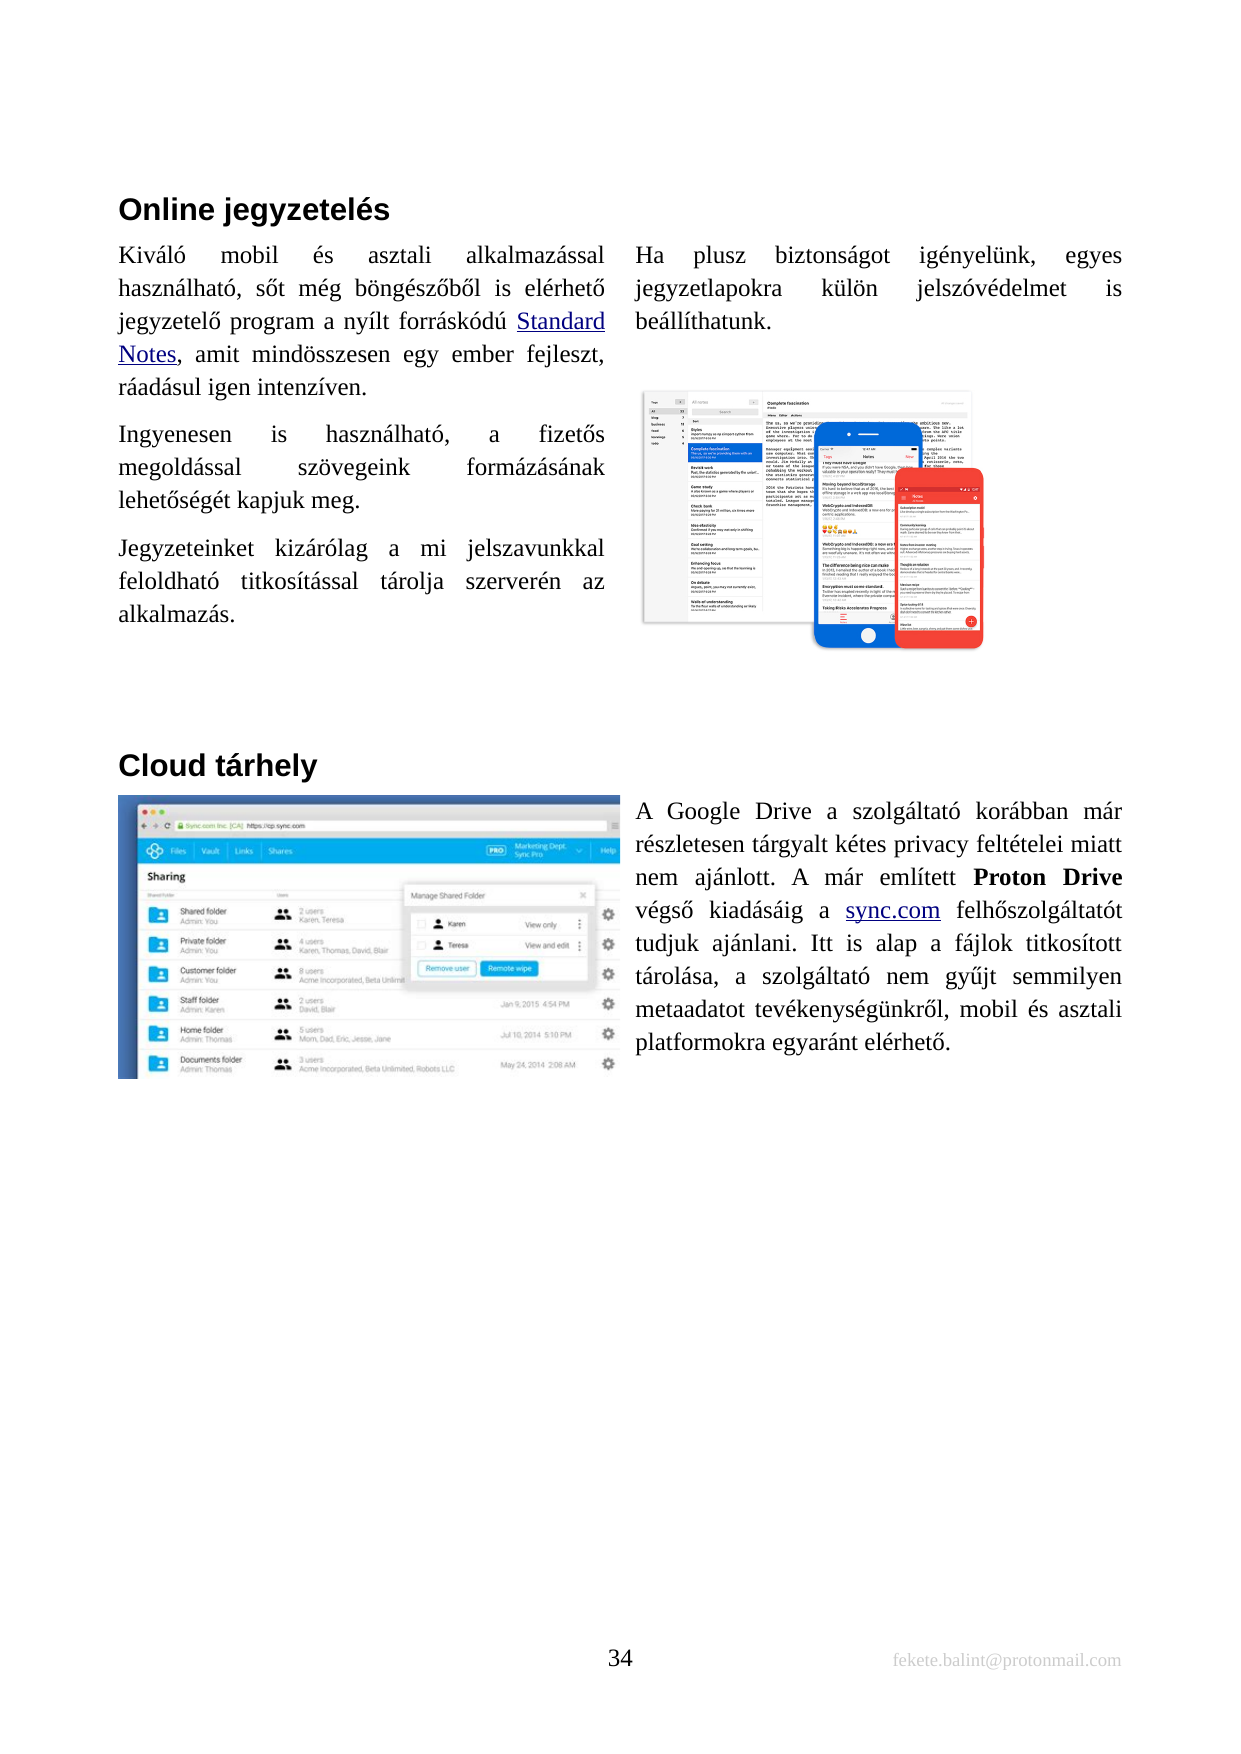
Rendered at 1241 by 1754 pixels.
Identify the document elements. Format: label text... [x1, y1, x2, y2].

subtitle Cloud tárhely [118, 747, 1122, 783]
picture [118, 795, 621, 1079]
picture [269, 848, 292, 854]
text A Google Drive a szolgáltató korábban már részletesen tárgyalt kétes privacy feltételei miatt nem ajánlott. A már említett Proton Drive végső kiadásáig a sync.com felhőszolgáltatót tudjuk ajánlani. Itt is alap a fájlok titkosított tárolása, a szolgáltató nem gyűjt semmilyen metaadatot tevékenységünkről, mobil és asztali platformokra egyaránt elérhető. [635, 796, 1122, 1056]
picture [601, 849, 616, 854]
picture [236, 848, 253, 854]
subtitle Online jegyzetelés [118, 191, 1122, 227]
text Ha plusz biztonságot igényelünk, egyes jegyzetlapokra külön jelszóvédelmet is beállíthatunk. [635, 240, 1122, 334]
picture [515, 844, 565, 858]
picture [635, 353, 993, 660]
text Ingyenesen is használható, a fizetős megoldással szövegeink formázásának lehetőségét kapjuk meg. [118, 419, 605, 514]
text Jegyzeteinket kizárólag a mi jelszavunkkal feloldható titkosítással tárolja szerverén az alkalmazás. [118, 533, 605, 628]
picture [203, 849, 219, 854]
picture [486, 845, 506, 855]
picture [146, 844, 163, 859]
text Kiváló mobil és asztali alkalmazással használható, sőt még böngészőből is elérhető jegyzetelő program a nyílt forráskódú Standard Notes, amit mindösszesen egy ember fejleszt, ráadásul igen intenzíven. [118, 240, 605, 401]
picture [171, 849, 185, 854]
